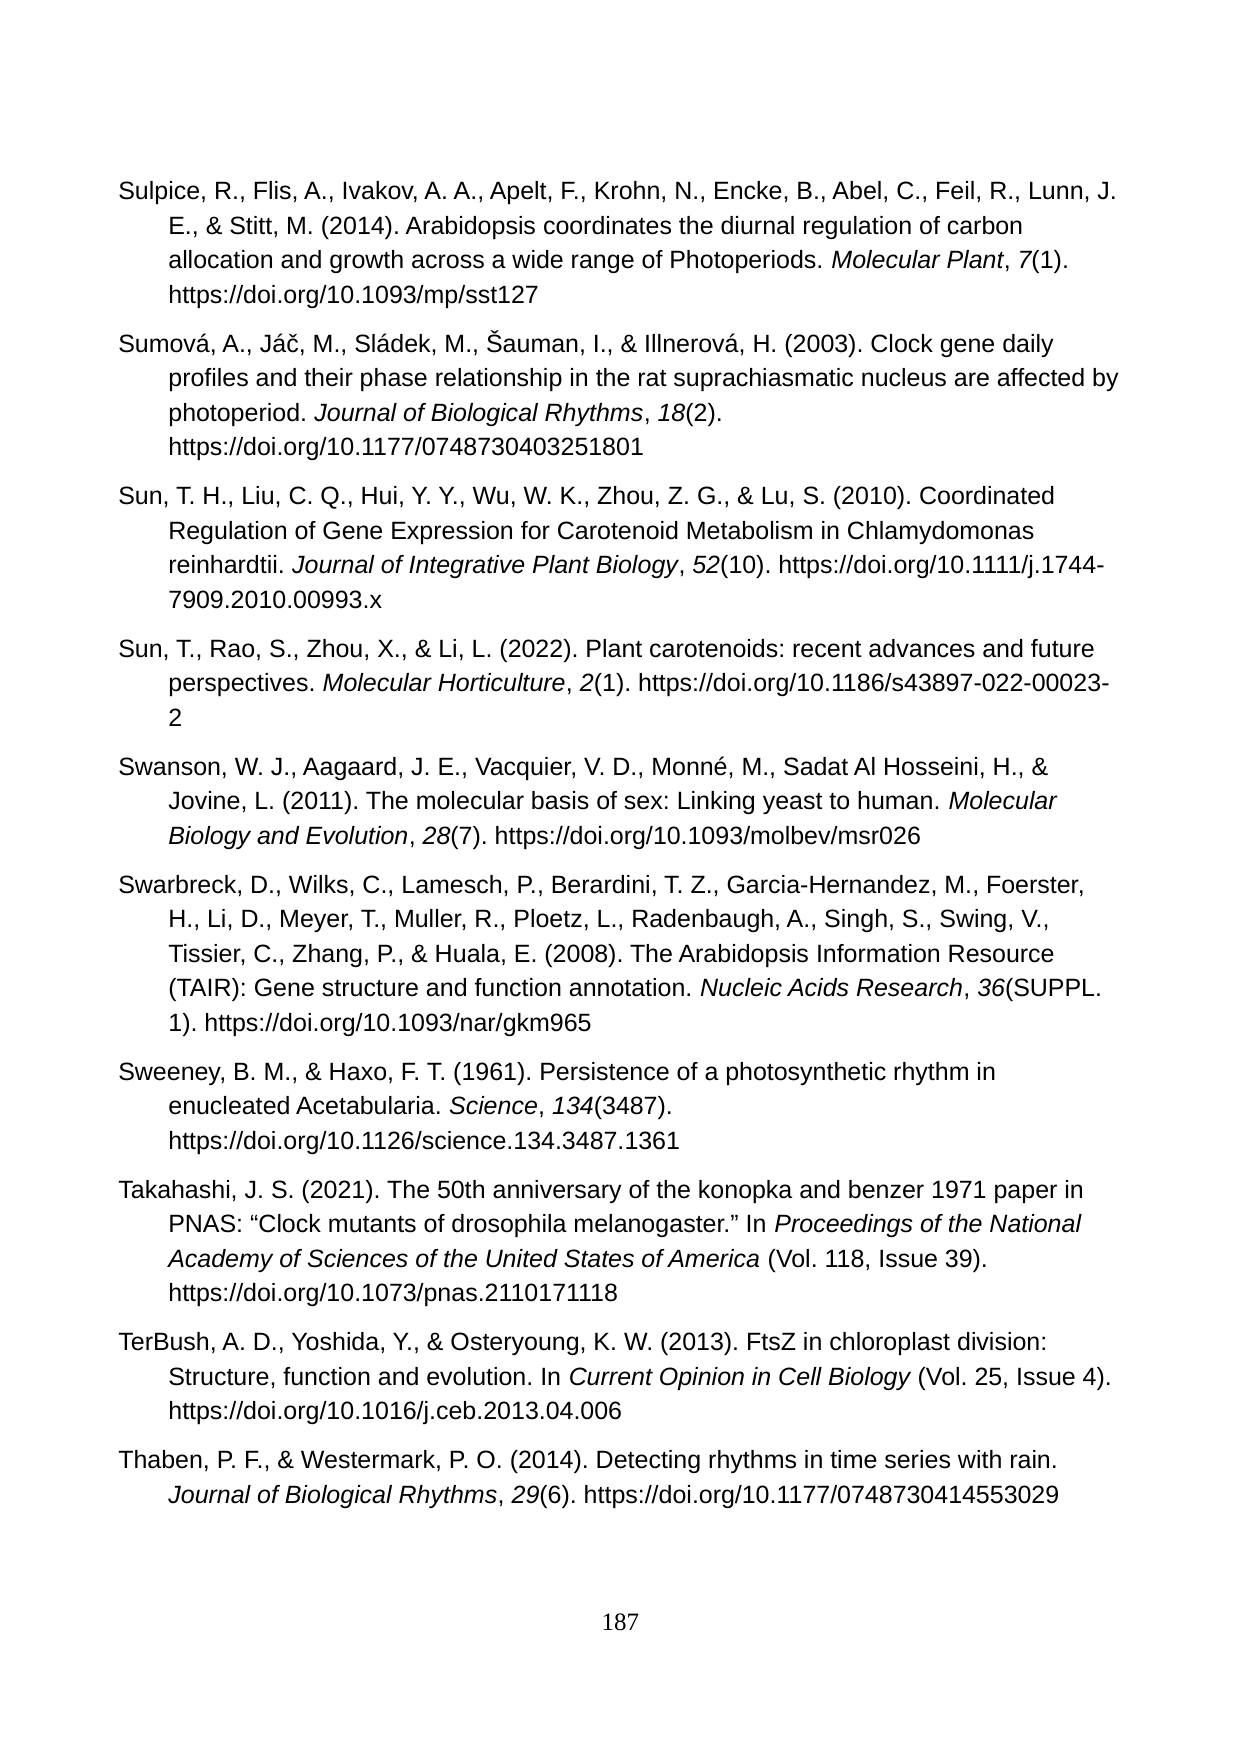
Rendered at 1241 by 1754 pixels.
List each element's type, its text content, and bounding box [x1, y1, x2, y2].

text Sumová, A., Jáč, M., Sládek, M., Šauman, I., & Illnerová, H. (2003). Clock gene daily profiles and their phase relationship in the rat suprachiasmatic nucleus are affected by photoperiod. Journal of Biological Rhythms, 18(2). https://doi.org/10.1177/0748730403251801 [118, 329, 1122, 461]
text Swarbreck, D., Wilks, C., Lamesch, P., Berardini, T. Z., Garcia-Hernandez, M., Foerster, H., Li, D., Meyer, T., Muller, R., Ploetz, L., Radenbaugh, A., Singh, S., Swing, V., Tissier, C., Zhang, P., & Huala, E. (2008). The Arabidopsis Information Resource (TAIR): Gene structure and function annotation. Nucleic Acids Research, 36(SUPPL. 1). https://doi.org/10.1093/nar/gkm965 [118, 870, 1122, 1037]
text Sulpice, R., Flis, A., Ivakov, A. A., Apelt, F., Krohn, N., Encke, B., Abel, C., Feil, R., Lunn, J. E., & Stitt, M. (2014). Arabidopsis coordinates the diurnal regulation of carbon allocation and growth across a wide range of Photoperiods. Molecular Plant, 7(1). https://doi.org/10.1093/mp/sst127 [118, 176, 1122, 308]
text Sun, T. H., Liu, C. Q., Hui, Y. Y., Wu, W. K., Zhou, Z. G., & Lu, S. (2010). Coordinated Regulation of Gene Expression for Carotenoid Metabolism in Chlamydomonas reinhardtii. Journal of Integrative Plant Biology, 52(10). https://doi.org/10.1111/j.1744-7909.2010.00993.x [118, 481, 1122, 613]
text Sun, T., Rao, S., Zhou, X., & Li, L. (2022). Plant carotenoids: recent advances and future perspectives. Molecular Horticulture, 2(1). https://doi.org/10.1186/s43897-022-00023-2 [118, 634, 1122, 732]
text Thaben, P. F., & Westermark, P. O. (2014). Detecting rhythms in time series with rain. Journal of Biological Rhythms, 29(6). https://doi.org/10.1177/0748730414553029 [118, 1445, 1122, 1509]
text TerBush, A. D., Yoshida, Y., & Osteryoung, K. W. (2013). FtsZ in chloroplast division: Structure, function and evolution. In Current Opinion in Cell Biology (Vol. 25, Issue 4). https://doi.org/10.1016/j.ceb.2013.04.006 [118, 1327, 1122, 1425]
text Takahashi, J. S. (2021). The 50th anniversary of the konopka and benzer 1971 paper in PNAS: “Clock mutants of drosophila melanogaster.” In Proceedings of the National Academy of Sciences of the United States of America (Vol. 118, Issue 39). https://doi.org/10.1073/pnas.2110171118 [118, 1175, 1122, 1307]
text Sweeney, B. M., & Haxo, F. T. (1961). Persistence of a photosynthetic rhythm in enucleated Acetabularia. Science, 134(3487). https://doi.org/10.1126/science.134.3487.1361 [118, 1057, 1122, 1154]
text Swanson, W. J., Aagaard, J. E., Vacquier, V. D., Monné, M., Sadat Al Hosseini, H., & Jovine, L. (2011). The molecular basis of sex: Linking yeast to human. Molecular Biology and Evolution, 28(7). https://doi.org/10.1093/molbev/msr026 [118, 752, 1122, 849]
